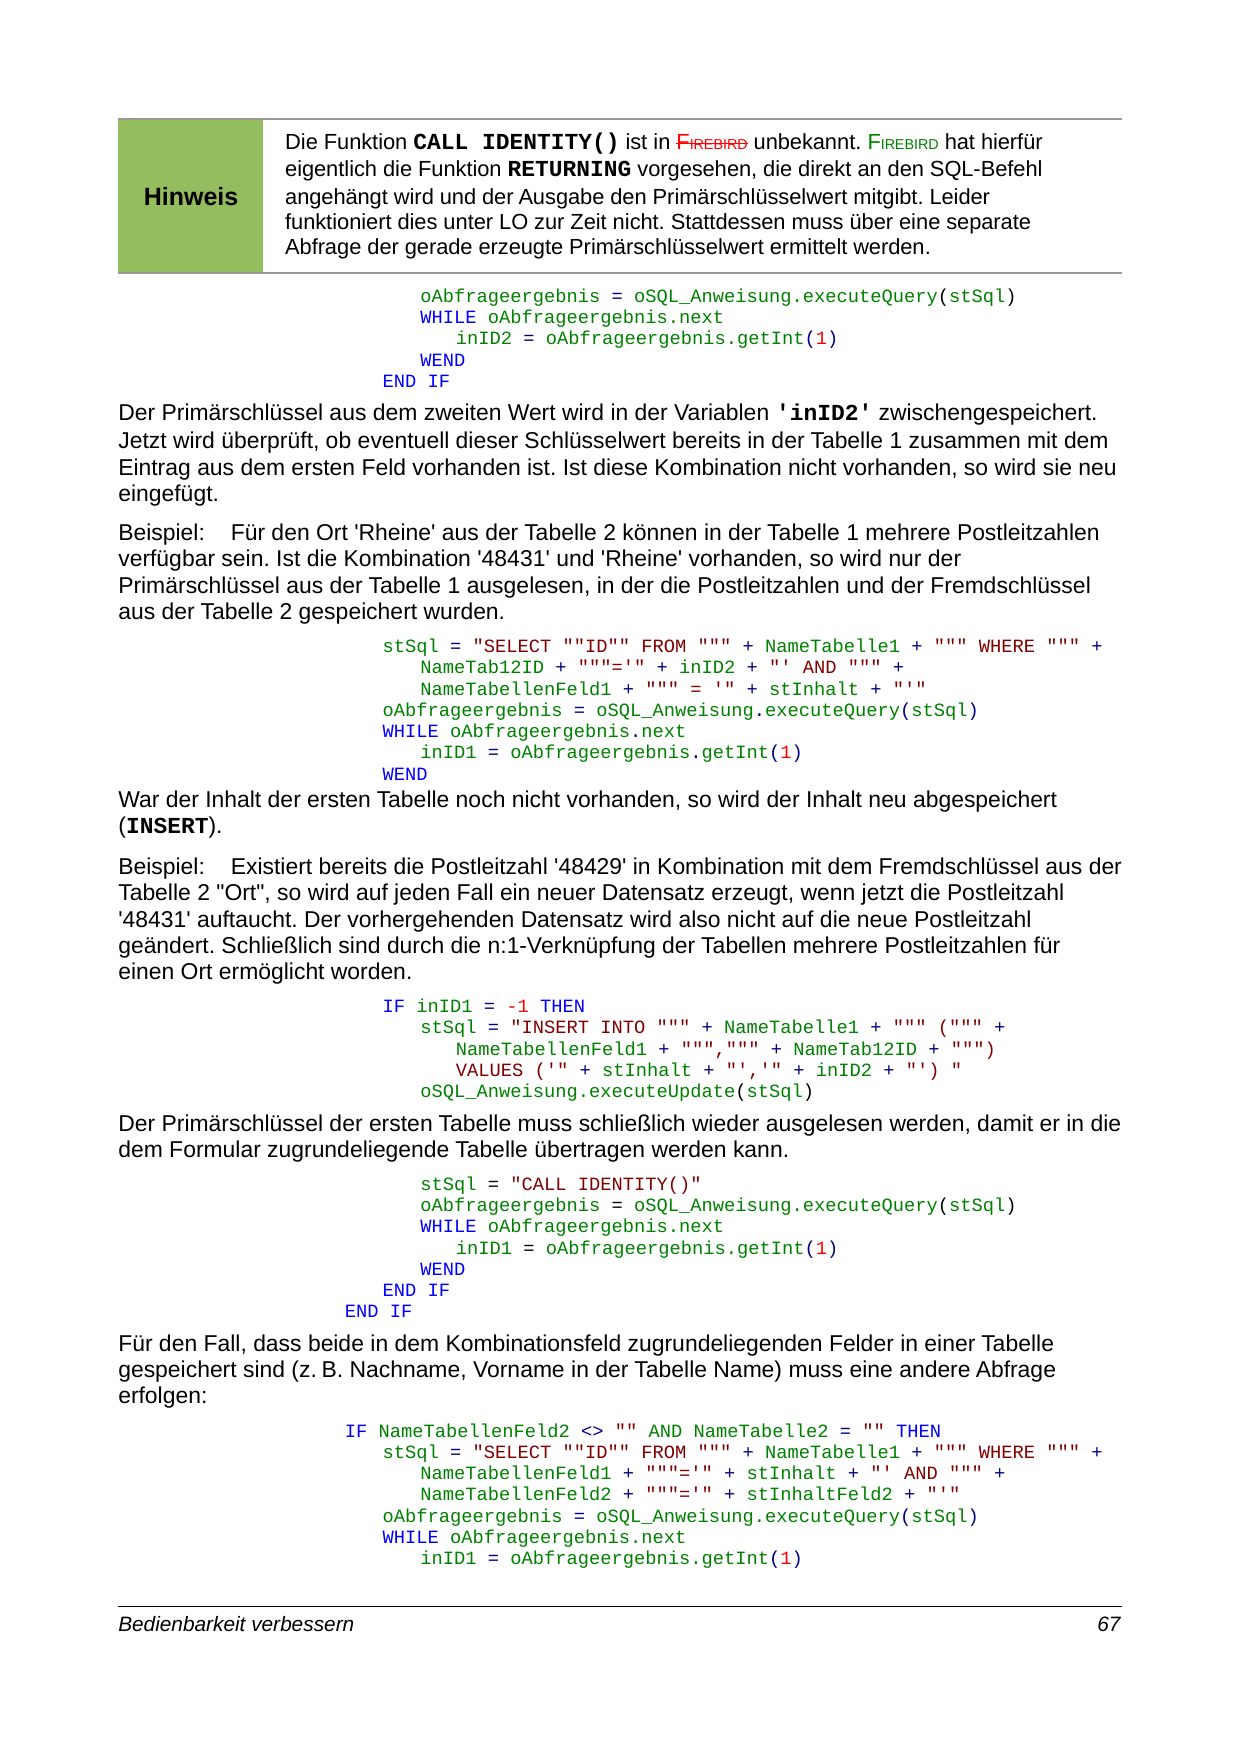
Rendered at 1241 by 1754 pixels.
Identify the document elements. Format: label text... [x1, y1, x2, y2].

text END IF [156, 1281, 1122, 1302]
text stSql = "INSERT INTO """ + NameTabelle1 + """ (""" + NameTabellenFeld1 + """,""" + NameTab12ID + """) VALUES ('" + stInhalt + "','" + inID2 + "') " [156, 1018, 1122, 1082]
text oAbfrageergebnis = oSQL_Anweisung.executeQuery(stSql) [156, 1196, 1122, 1217]
text inID1 = oAbfrageergebnis.getInt(1) [156, 1549, 1122, 1570]
text War der Inhalt der ersten Tabelle noch nicht vorhanden, so wird der Inhalt neu abgespeichert (INSERT). [118, 786, 1122, 840]
text IF NameTabellenFeld2 <> "" AND NameTabelle2 = "" THEN [156, 1421, 1122, 1443]
text Für den Fall, dass beide in dem Kombinationsfeld zugrundeliegenden Felder in einer Tabelle gespeichert sind (z. B. Nachname, Vorname in der Tabelle Name) muss eine andere Abfrage erfolgen: [118, 1330, 1122, 1409]
text Beispiel: Existiert bereits die Postleitzahl '48429' in Kombination mit dem Fremdschlüssel aus der Tabelle 2 "Ort", so wird auf jeden Fall ein neuer Datensatz erzeugt, wenn jetzt die Postleitzahl '48431' auftaucht. Der vorhergehenden Datensatz wird also nicht auf die neue Postleitzahl geändert. Schließlich sind durch die n:1-Verknüpfung der Tabellen mehrere Postleitzahlen für einen Ort ermöglicht worden. [118, 853, 1122, 984]
text WEND [156, 350, 1122, 372]
text WHILE oAbfrageergebnis.next [156, 1528, 1122, 1549]
text stSql = "CALL IDENTITY()" [156, 1175, 1122, 1196]
text WEND [156, 764, 1122, 786]
text Der Primärschlüssel aus dem zweiten Wert wird in der Variablen 'inID2' zwischengespeichert. Jetzt wird überprüft, ob eventuell dieser Schlüsselwert bereits in der Tabelle 1 zusammen mit dem Eintrag aus dem ersten Feld vorhanden ist. Ist diese Kombination nicht vorhanden, so wird sie neu eingefügt. [118, 399, 1122, 506]
text END IF [156, 372, 1122, 393]
text stSql = "SELECT ""ID"" FROM """ + NameTabelle1 + """ WHERE """ + NameTabellenFeld1 + """='" + stInhalt + "' AND """ + NameTabellenFeld2 + """='" + stInhaltFeld2 + "'" [156, 1443, 1122, 1506]
text END IF [156, 1302, 1122, 1323]
table_header Hinweis [118, 120, 263, 272]
text oSQL_Anweisung.executeUpdate(stSql) [156, 1082, 1122, 1103]
text inID1 = oAbfrageergebnis.getInt(1) [156, 1238, 1122, 1260]
text oAbfrageergebnis = oSQL_Anweisung.executeQuery(stSql) [156, 287, 1122, 308]
text WHILE oAbfrageergebnis.next [156, 308, 1122, 329]
text inID1 = oAbfrageergebnis.getInt(1) [156, 743, 1122, 764]
text WHILE oAbfrageergebnis.next [156, 1217, 1122, 1238]
text inID2 = oAbfrageergebnis.getInt(1) [156, 329, 1122, 350]
text oAbfrageergebnis = oSQL_Anweisung.executeQuery(stSql) [156, 701, 1122, 722]
text oAbfrageergebnis = oSQL_Anweisung.executeQuery(stSql) [156, 1506, 1122, 1528]
text Beispiel: Für den Ort 'Rheine' aus der Tabelle 2 können in der Tabelle 1 mehrere Postleitzahlen verfügbar sein. Ist die Kombination '48431' und 'Rheine' vorhanden, so wird nur der Primärschlüssel aus der Tabelle 1 ausgelesen, in der die Postleitzahlen und der Fremdschlüssel aus der Tabelle 2 gespeichert wurden. [118, 519, 1122, 624]
text WEND [156, 1260, 1122, 1281]
text IF inID1 = -1 THEN [156, 997, 1122, 1018]
table_header Die Funktion CALL IDENTITY() ist in Firebird unbekannt. Firebird hat hierfür eigentlich die Funktion RETURNING vorgesehen, die direkt an den SQL-Befehl angehängt wird und der Ausgabe den Primärschlüsselwert mitgibt. Leider funktioniert dies unter LO zur Zeit nicht. Stattdessen muss über eine separate Abfrage der gerade erzeugte Primärschlüsselwert ermittelt werden. [264, 120, 1122, 272]
text stSql = "SELECT ""ID"" FROM """ + NameTabelle1 + """ WHERE """ + NameTab12ID + """='" + inID2 + "' AND """ + NameTabellenFeld1 + """ = '" + stInhalt + "'" [156, 637, 1122, 701]
text Der Primärschlüssel der ersten Tabelle muss schließlich wieder ausgelesen werden, damit er in die dem Formular zugrundeliegende Tabelle übertragen werden kann. [118, 1109, 1122, 1162]
text WHILE oAbfrageergebnis.next [156, 722, 1122, 743]
